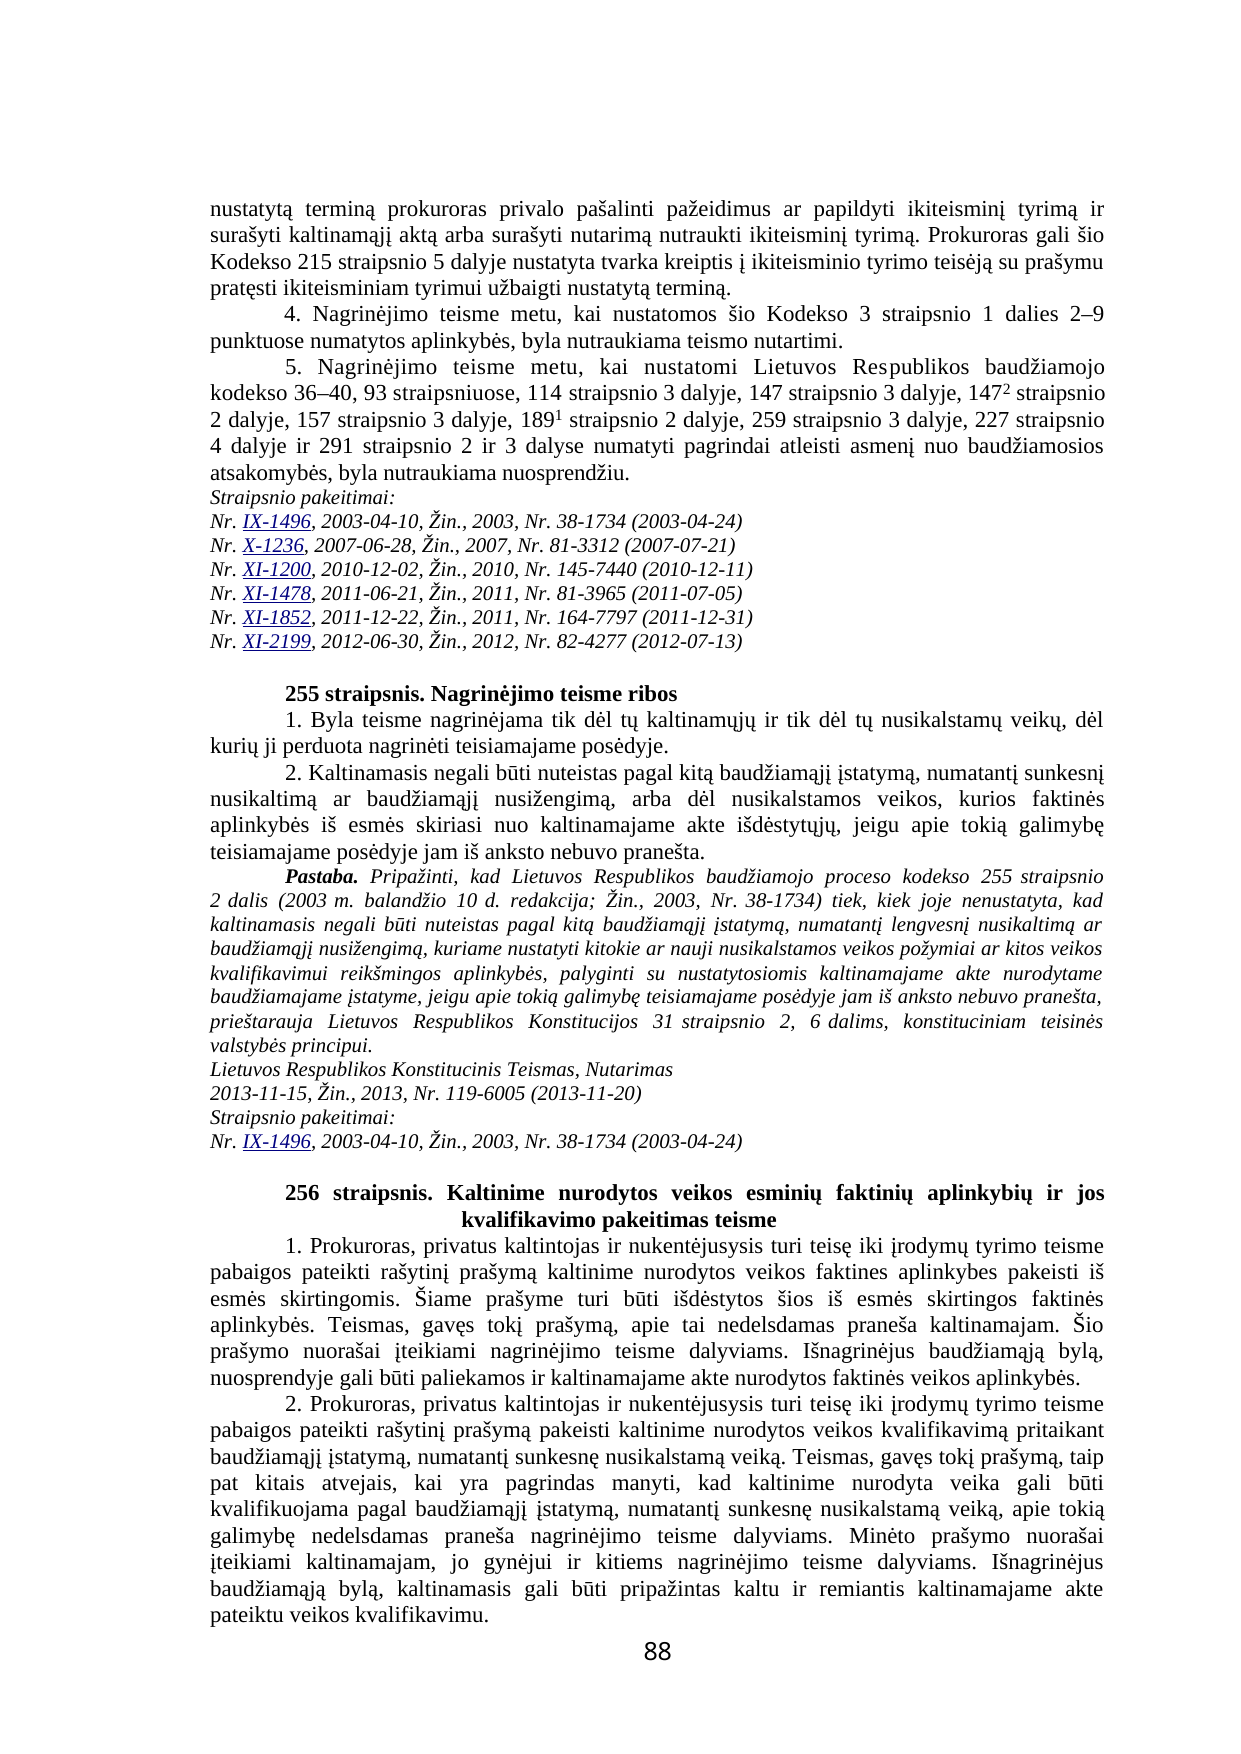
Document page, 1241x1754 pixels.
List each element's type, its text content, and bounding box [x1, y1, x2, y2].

text 2. Prokuroras, privatus kaltintojas ir nukentėjusysis turi teisę iki įrodymų tyrimo teisme pabaigos pateikti rašytinį prašymą pakeisti kaltinime nurodytos veikos kvalifikavimą pritaikant baudžiamąjį įstatymą, numatantį sunkesnę nusikalstamą veiką. Teismas, gavęs tokį prašymą, taip pat kitais atvejais, kai yra pagrindas manyti, kad kaltinime nurodyta veika gali būti kvalifikuojama pagal baudžiamąjį įstatymą, numatantį sunkesnę nusikalstamą veiką, apie tokią galimybę nedelsdamas praneša nagrinėjimo teisme dalyviams. Minėto prašymo nuorašai įteikiami kaltinamajam, jo gynėjui ir kitiems nagrinėjimo teisme dalyviams. Išnagrinėjus baudžiamąją bylą, kaltinamasis gali būti pripažintas kaltu ir remiantis kaltinamajame akte pateiktu veikos kvalifikavimu. [210, 1390, 1106, 1627]
text Nr. XI-2199, 2012-06-30, Žin., 2012, Nr. 82-4277 (2012-07-13) [210, 629, 1106, 653]
text Nr. IX-1496, 2003-04-10, Žin., 2003, Nr. 38-1734 (2003-04-24) [210, 509, 1106, 533]
text 256 straipsnis. Kaltinime nurodytos veikos esminių faktinių aplinkybių ir jos kvalifikavimo pakeitimas teisme [285, 1179, 1106, 1232]
text 5. Nagrinėjimo teisme metu, kai nustatomi Lietuvos Respublikos baudžiamojo kodekso 36–40, 93 straipsniuose, 114 straipsnio 3 dalyje, 147 straipsnio 3 dalyje, 1472 straipsnio 2 dalyje, 157 straipsnio 3 dalyje, 1891 straipsnio 2 dalyje, 259 straipsnio 3 dalyje, 227 straipsnio 4 dalyje ir 291 straipsnio 2 ir 3 dalyse numatyti pagrindai atleisti asmenį nuo baudžiamosios atsakomybės, byla nutraukiama nuosprendžiu. [210, 353, 1106, 485]
text 2. Kaltinamasis negali būti nuteistas pagal kitą baudžiamąjį įstatymą, numatantį sunkesnį nusikaltimą ar baudžiamąjį nusižengimą, arba dėl nusikalstamos veikos, kurios faktinės aplinkybės iš esmės skiriasi nuo kaltinamajame akte išdėstytųjų, jeigu apie tokią galimybę teisiamajame posėdyje jam iš anksto nebuvo pranešta. [210, 759, 1106, 864]
text Lietuvos Respublikos Konstitucinis Teismas, Nutarimas [210, 1057, 1106, 1081]
text Nr. IX-1496, 2003-04-10, Žin., 2003, Nr. 38-1734 (2003-04-24) [210, 1129, 1106, 1153]
text Nr. XI-1200, 2010-12-02, Žin., 2010, Nr. 145-7440 (2010-12-11) [210, 557, 1106, 581]
text Nr. X-1236, 2007-06-28, Žin., 2007, Nr. 81-3312 (2007-07-21) [210, 533, 1106, 557]
text 2013-11-15, Žin., 2013, Nr. 119-6005 (2013-11-20) [210, 1081, 1106, 1105]
text Straipsnio pakeitimai: [210, 1105, 1106, 1129]
text 1. Byla teisme nagrinėjama tik dėl tų kaltinamųjų ir tik dėl tų nusikalstamų veikų, dėl kurių ji perduota nagrinėti teisiamajame posėdyje. [210, 706, 1106, 759]
text 1. Prokuroras, privatus kaltintojas ir nukentėjusysis turi teisę iki įrodymų tyrimo teisme pabaigos pateikti rašytinį prašymą kaltinime nurodytos veikos faktines aplinkybes pakeisti iš esmės skirtingomis. Šiame prašyme turi būti išdėstytos šios iš esmės skirtingos faktinės aplinkybės. Teismas, gavęs tokį prašymą, apie tai nedelsdamas praneša kaltinamajam. Šio prašymo nuorašai įteikiami nagrinėjimo teisme dalyviams. Išnagrinėjus baudžiamąją bylą, nuosprendyje gali būti paliekamos ir kaltinamajame akte nurodytos faktinės veikos aplinkybės. [210, 1232, 1106, 1390]
text 255 straipsnis. Nagrinėjimo teisme ribos [210, 680, 1106, 706]
text Nr. XI-1478, 2011-06-21, Žin., 2011, Nr. 81-3965 (2011-07-05) [210, 581, 1106, 605]
text Pastaba. Pripažinti, kad Lietuvos Respublikos baudžiamojo proceso kodekso 255 straipsnio 2 dalis (2003 m. balandžio 10 d. redakcija; Žin., 2003, Nr. 38-1734) tiek, kiek joje nenustatyta, kad kaltinamasis negali būti nuteistas pagal kitą baudžiamąjį įstatymą, numatantį lengvesnį nusikaltimą ar baudžiamąjį nusižengimą, kuriame nustatyti kitokie ar nauji nusikalstamos veikos požymiai ar kitos veikos kvalifikavimui reikšmingos aplinkybės, palyginti su nustatytosiomis kaltinamajame akte nurodytame baudžiamajame įstatyme, jeigu apie tokią galimybę teisiamajame posėdyje jam iš anksto nebuvo pranešta, prieštarauja Lietuvos Respublikos Konstitucijos 31 straipsnio 2, 6 dalims, konstituciniam teisinės valstybės principui. [210, 864, 1106, 1057]
text 4. Nagrinėjimo teisme metu, kai nustatomos šio Kodekso 3 straipsnio 1 dalies 2–9 punktuose numatytos aplinkybės, byla nutraukiama teismo nutartimi. [210, 300, 1106, 353]
text Nr. XI-1852, 2011-12-22, Žin., 2011, Nr. 164-7797 (2011-12-31) [210, 605, 1106, 629]
text Straipsnio pakeitimai: [210, 485, 1106, 509]
text nustatytą terminą prokuroras privalo pašalinti pažeidimus ar papildyti ikiteisminį tyrimą ir surašyti kaltinamąjį aktą arba surašyti nutarimą nutraukti ikiteisminį tyrimą. Prokuroras gali šio Kodekso 215 straipsnio 5 dalyje nustatyta tvarka kreiptis į ikiteisminio tyrimo teisėją su prašymu pratęsti ikiteisminiam tyrimui užbaigti nustatytą terminą. [210, 195, 1106, 300]
